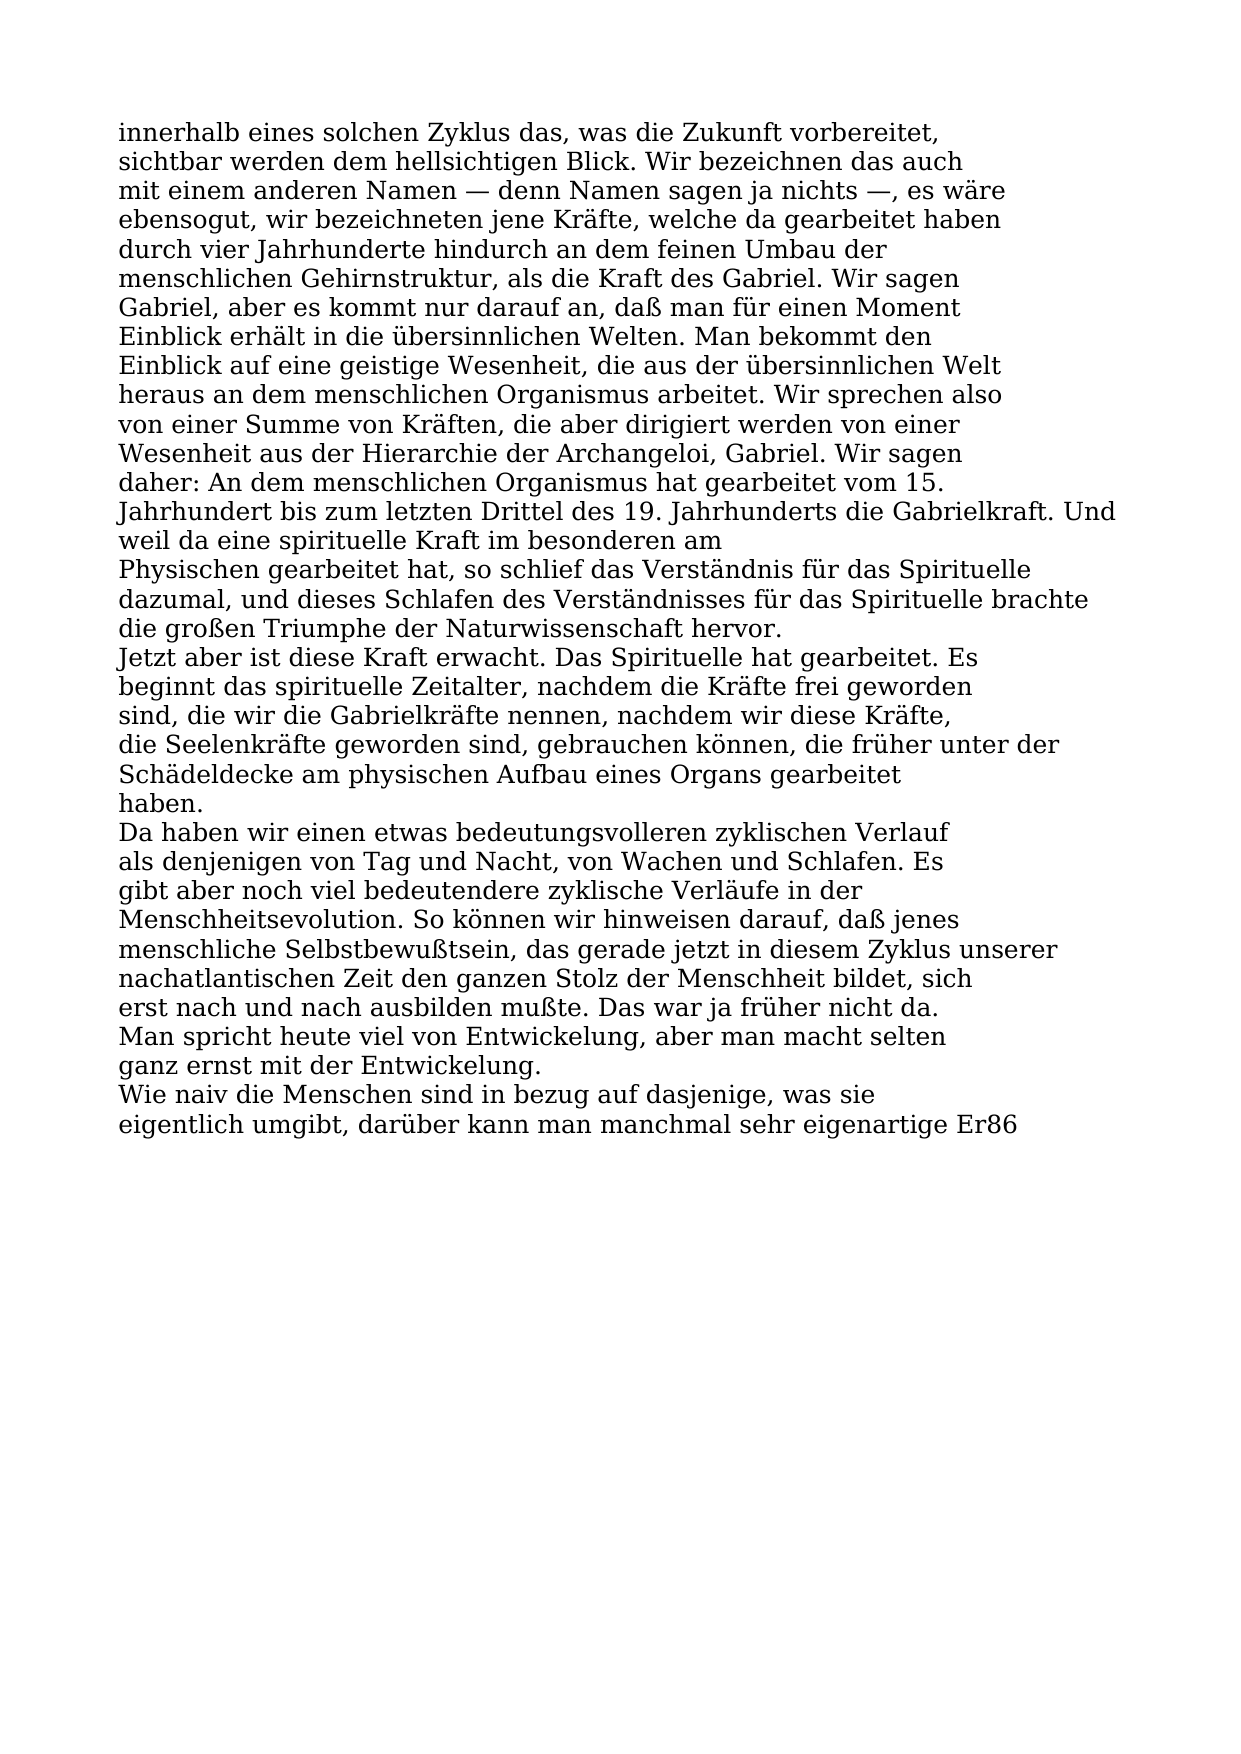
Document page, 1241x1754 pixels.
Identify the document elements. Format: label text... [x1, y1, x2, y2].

text ganz ernst mit der Entwickelung. [118, 1051, 1122, 1081]
text mit einem anderen Namen — denn Namen sagen ja nichts —, es wäre [118, 176, 1122, 206]
text durch vier Jahrhunderte hindurch an dem feinen Umbau der [118, 235, 1122, 264]
text gibt aber noch viel bedeutendere zyklische Verläufe in der Menschheitsevolution. So können wir hinweisen darauf, daß jenes menschliche Selbstbewußtsein, das gerade jetzt in diesem Zyklus unserer [118, 876, 1122, 964]
text Wesenheit aus der Hierarchie der Archangeloi, Gabriel. Wir sagen [118, 439, 1122, 468]
text als denjenigen von Tag und Nacht, von Wachen und Schlafen. Es [118, 847, 1122, 876]
text Physischen gearbeitet hat, so schlief das Verständnis für das Spirituelle dazumal, und dieses Schlafen des Verständnisses für das Spirituelle brachte die großen Triumphe der Naturwissenschaft hervor. [118, 556, 1122, 643]
text die Seelenkräfte geworden sind, gebrauchen können, die früher unter der Schädeldecke am physischen Aufbau eines Organs gearbeitet [118, 731, 1122, 789]
text heraus an dem menschlichen Organismus arbeitet. Wir sprechen also [118, 381, 1122, 410]
text sind, die wir die Gabrielkräfte nennen, nachdem wir diese Kräfte, [118, 701, 1122, 731]
text Jahrhundert bis zum letzten Drittel des 19. Jahrhunderts die Gabrielkraft. Und weil da eine spirituelle Kraft im besonderen am [118, 497, 1122, 556]
text Man spricht heute viel von Entwickelung, aber man macht selten [118, 1022, 1122, 1051]
text beginnt das spirituelle Zeitalter, nachdem die Kräfte frei geworden [118, 672, 1122, 701]
text Einblick erhält in die übersinnlichen Welten. Man bekommt den [118, 322, 1122, 351]
text erst nach und nach ausbilden mußte. Das war ja früher nicht da. [118, 993, 1122, 1022]
text menschlichen Gehirnstruktur, als die Kraft des Gabriel. Wir sagen [118, 264, 1122, 293]
text eigentlich umgibt, darüber kann man manchmal sehr eigenartige Er86 [118, 1110, 1122, 1139]
text ebensogut, wir bezeichneten jene Kräfte, welche da gearbeitet haben [118, 206, 1122, 235]
text sichtbar werden dem hellsichtigen Blick. Wir bezeichnen das auch [118, 147, 1122, 176]
text daher: An dem menschlichen Organismus hat gearbeitet vom 15. [118, 468, 1122, 497]
text Gabriel, aber es kommt nur darauf an, daß man für einen Moment [118, 293, 1122, 322]
text haben. [118, 789, 1122, 818]
text von einer Summe von Kräften, die aber dirigiert werden von einer [118, 410, 1122, 439]
text Da haben wir einen etwas bedeutungsvolleren zyklischen Verlauf [118, 818, 1122, 847]
text innerhalb eines solchen Zyklus das, was die Zukunft vorbereitet, [118, 118, 1122, 147]
text Wie naiv die Menschen sind in bezug auf dasjenige, was sie [118, 1081, 1122, 1110]
text nachatlantischen Zeit den ganzen Stolz der Menschheit bildet, sich [118, 964, 1122, 993]
text Jetzt aber ist diese Kraft erwacht. Das Spirituelle hat gearbeitet. Es [118, 643, 1122, 672]
text Einblick auf eine geistige Wesenheit, die aus der übersinnlichen Welt [118, 351, 1122, 381]
